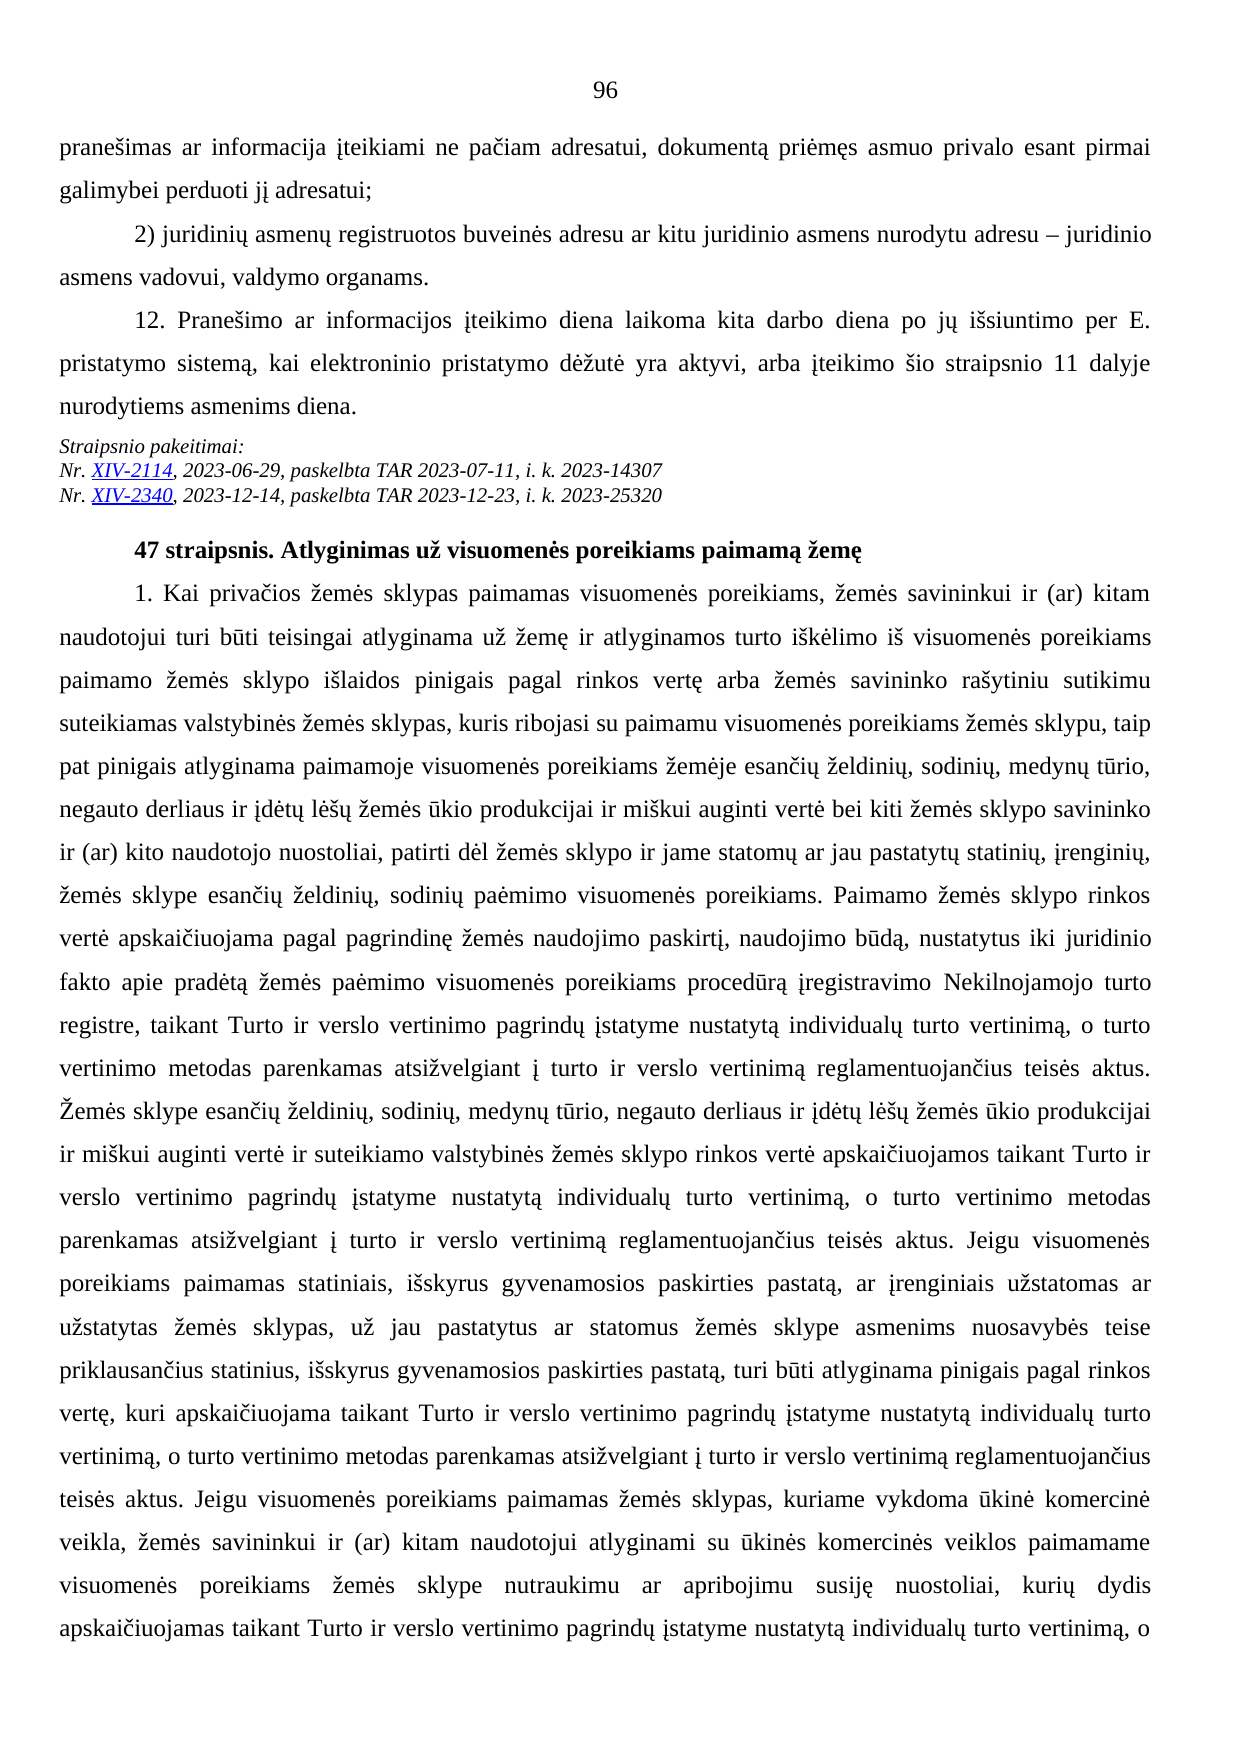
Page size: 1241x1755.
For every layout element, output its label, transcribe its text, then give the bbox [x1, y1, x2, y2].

text Straipsnio pakeitimai: [59, 434, 1152, 458]
text 1. Kai privačios žemės sklypas paimamas visuomenės poreikiams, žemės savininkui ir (ar) kitam naudotojui turi būti teisingai atlyginama už žemę ir atlyginamos turto iškėlimo iš visuomenės poreikiams paimamo žemės sklypo išlaidos pinigais pagal rinkos vertę arba žemės savininko rašytiniu sutikimu suteikiamas valstybinės žemės sklypas, kuris ribojasi su paimamu visuomenės poreikiams žemės sklypu, taip pat pinigais atlyginama paimamoje visuomenės poreikiams žemėje esančių želdinių, sodinių, medynų tūrio, negauto derliaus ir įdėtų lėšų žemės ūkio produkcijai ir miškui auginti vertė bei kiti žemės sklypo savininko ir (ar) kito naudotojo nuostoliai, patirti dėl žemės sklypo ir jame statomų ar jau pastatytų statinių, įrenginių, žemės sklype esančių želdinių, sodinių paėmimo visuomenės poreikiams. Paimamo žemės sklypo rinkos vertė apskaičiuojama pagal pagrindinę žemės naudojimo paskirtį, naudojimo būdą, nustatytus iki juridinio fakto apie pradėtą žemės paėmimo visuomenės poreikiams procedūrą įregistravimo Nekilnojamojo turto registre, taikant Turto ir verslo vertinimo pagrindų įstatyme nustatytą individualų turto vertinimą, o turto vertinimo metodas parenkamas atsižvelgiant į turto ir verslo vertinimą reglamentuojančius teisės aktus. Žemės sklype esančių želdinių, sodinių, medynų tūrio, negauto derliaus ir įdėtų lėšų žemės ūkio produkcijai ir miškui auginti vertė ir suteikiamo valstybinės žemės sklypo rinkos vertė apskaičiuojamos taikant Turto ir verslo vertinimo pagrindų įstatyme nustatytą individualų turto vertinimą, o turto vertinimo metodas parenkamas atsižvelgiant į turto ir verslo vertinimą reglamentuojančius teisės aktus. Jeigu visuomenės poreikiams paimamas statiniais, išskyrus gyvenamosios paskirties pastatą, ar įrenginiais užstatomas ar užstatytas žemės sklypas, už jau pastatytus ar statomus žemės sklype asmenims nuosavybės teise priklausančius statinius, išskyrus gyvenamosios paskirties pastatą, turi būti atlyginama pinigais pagal rinkos vertę, kuri apskaičiuojama taikant Turto ir verslo vertinimo pagrindų įstatyme nustatytą individualų turto vertinimą, o turto vertinimo metodas parenkamas atsižvelgiant į turto ir verslo vertinimą reglamentuojančius teisės aktus. Jeigu visuomenės poreikiams paimamas žemės sklypas, kuriame vykdoma ūkinė komercinė veikla, žemės savininkui ir (ar) kitam naudotojui atlyginami su ūkinės komercinės veiklos paimamame visuomenės poreikiams žemės sklype nutraukimu ar apribojimu susiję nuostoliai, kurių dydis apskaičiuojamas taikant Turto ir verslo vertinimo pagrindų įstatyme nustatytą individualų turto vertinimą, o [59, 578, 1152, 1642]
text pranešimas ar informacija įteikiami ne pačiam adresatui, dokumentą priėmęs asmuo privalo esant pirmai galimybei perduoti jį adresatui; [59, 132, 1152, 204]
text 47 straipsnis. Atlyginimas už visuomenės poreikiams paimamą žemę [59, 535, 1152, 564]
text Nr. XIV-2114, 2023-06-29, paskelbta TAR 2023-07-11, i. k. 2023-14307 [59, 458, 1152, 482]
text 2) juridinių asmenų registruotos buveinės adresu ar kitu juridinio asmens nurodytu adresu – juridinio asmens vadovui, valdymo organams. [59, 219, 1152, 291]
text 12. Pranešimo ar informacijos įteikimo diena laikoma kita darbo diena po jų išsiuntimo per E. pristatymo sistemą, kai elektroninio pristatymo dėžutė yra aktyvi, arba įteikimo šio straipsnio 11 dalyje nurodytiems asmenims diena. [59, 305, 1152, 420]
text Nr. XIV-2340, 2023-12-14, paskelbta TAR 2023-12-23, i. k. 2023-25320 [59, 482, 1152, 507]
